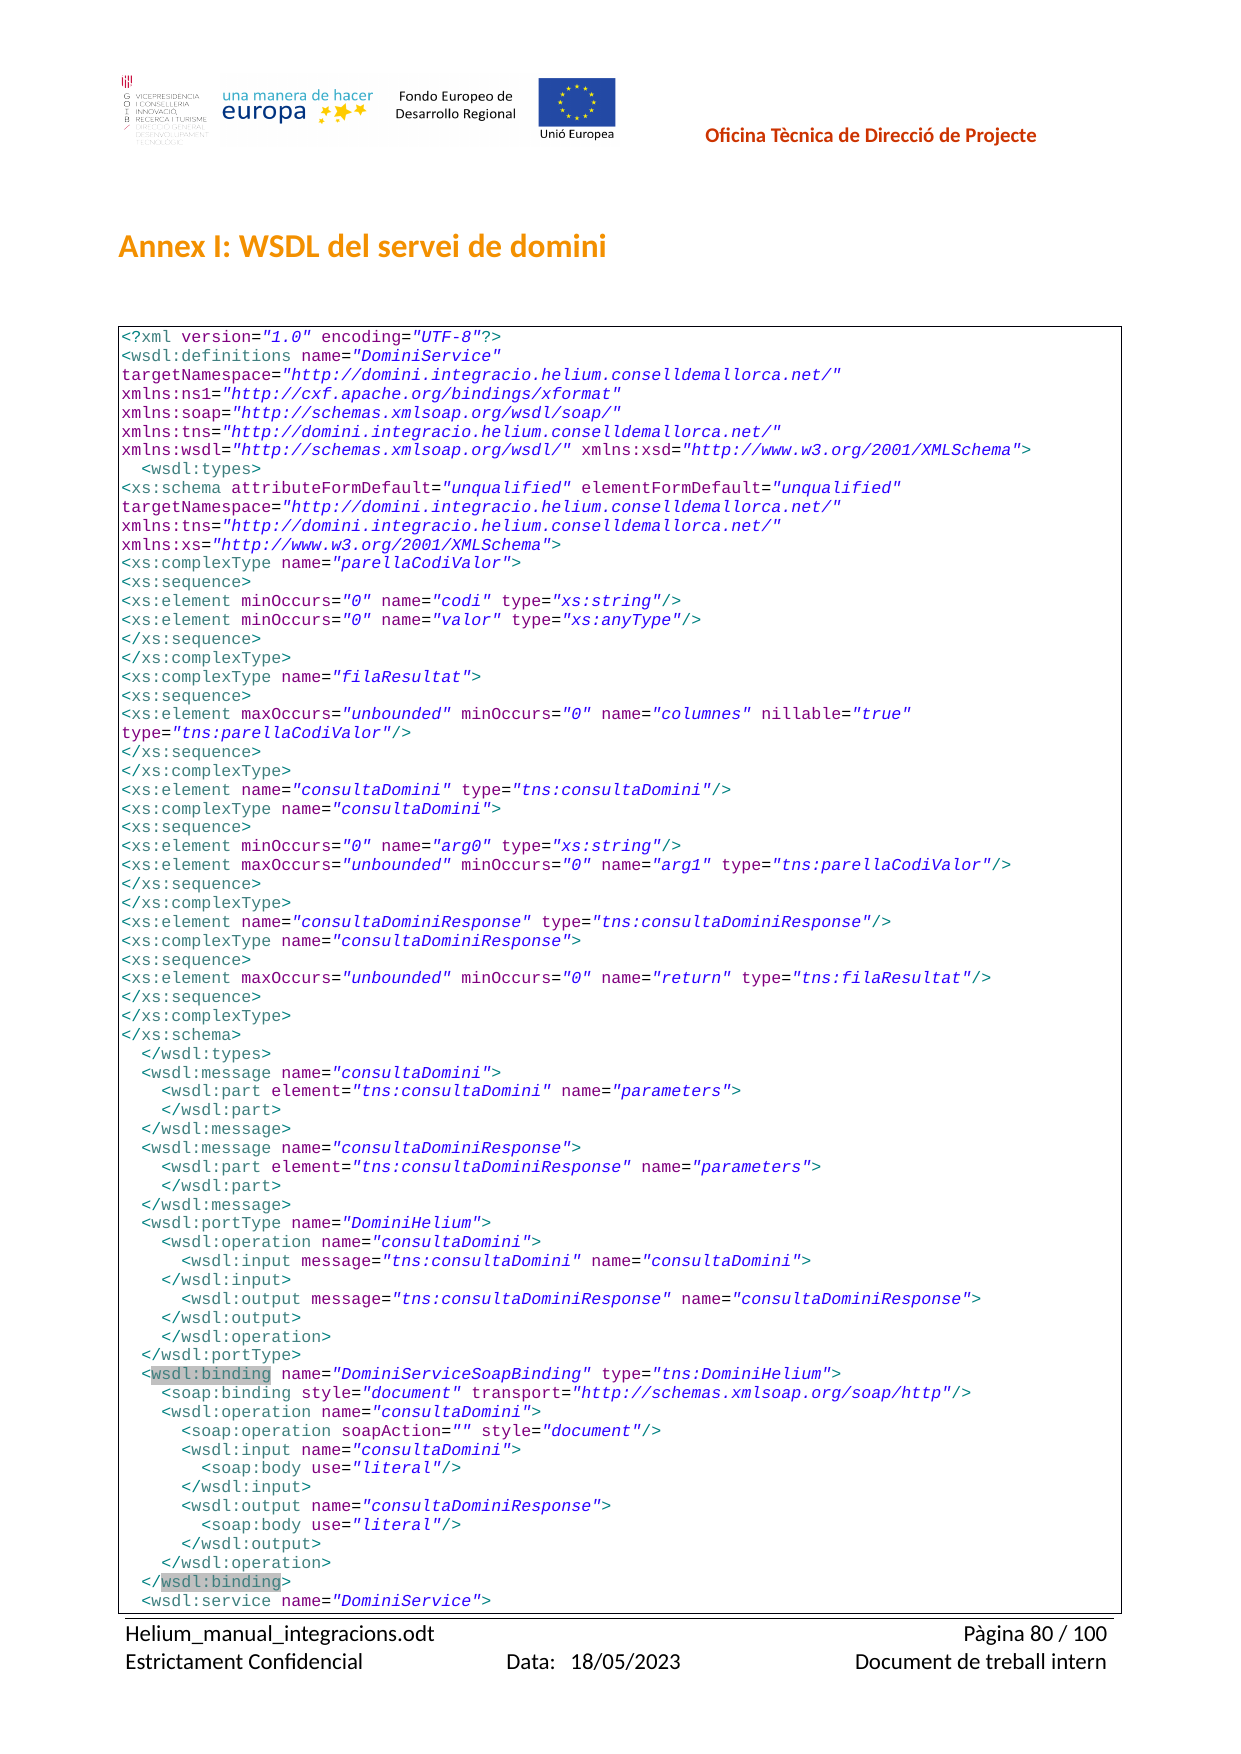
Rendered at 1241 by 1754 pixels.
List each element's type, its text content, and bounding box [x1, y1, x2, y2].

subtitle Annex I: WSDL del servei de domini [118, 225, 1122, 266]
text </wsdl:operation> [119, 1551, 1121, 1570]
text </xs:complexType> [119, 646, 1121, 665]
text </wsdl:output> [119, 1306, 1121, 1325]
text </xs:sequence> [119, 872, 1121, 891]
text <xs:element minOccurs="0" name="codi" type="xs:string"/> [119, 590, 1121, 608]
text </wsdl:output> [119, 1532, 1121, 1551]
text <wsdl:part element="tns:consultaDominiResponse" name="parameters"> [119, 1155, 1121, 1174]
text <soap:binding style="document" transport="http://schemas.xmlsoap.org/soap/http"/> [119, 1382, 1121, 1400]
text </wsdl:part> [119, 1174, 1121, 1193]
text </xs:complexType> [119, 1004, 1121, 1023]
text <wsdl:output message="tns:consultaDominiResponse" name="consultaDominiResponse"> [119, 1287, 1121, 1306]
text <xs:schema attributeFormDefault="unqualified" elementFormDefault="unqualified" targetNamespace="http://domini.integracio.helium.conselldemallorca.net/" xmlns:tns="http://domini.integracio.helium.conselldemallorca.net/" xmlns:xs="http://www.w3.org/2001/XMLSchema"> [119, 477, 1121, 552]
text <xs:element maxOccurs="unbounded" minOccurs="0" name="return" type="tns:filaResultat"/> [119, 967, 1121, 986]
text <wsdl:message name="consultaDomini"> [119, 1061, 1121, 1080]
text <xs:complexType name="parellaCodiValor"> [119, 552, 1121, 571]
text </xs:sequence> [119, 986, 1121, 1004]
text <wsdl:part element="tns:consultaDomini" name="parameters"> [119, 1080, 1121, 1099]
text <xs:element minOccurs="0" name="valor" type="xs:anyType"/> [119, 608, 1121, 627]
text <soap:body use="literal"/> [119, 1457, 1121, 1476]
text <wsdl:types> [119, 458, 1121, 477]
text </wsdl:types> [119, 1042, 1121, 1061]
text <wsdl:operation name="consultaDomini"> [119, 1231, 1121, 1249]
text </wsdl:input> [119, 1268, 1121, 1287]
text <wsdl:binding name="DominiServiceSoapBinding" type="tns:DominiHelium"> [119, 1363, 1121, 1382]
text </wsdl:part> [119, 1099, 1121, 1118]
text <xs:element maxOccurs="unbounded" minOccurs="0" name="arg1" type="tns:parellaCodiValor"/> [119, 854, 1121, 872]
text <wsdl:service name="DominiService"> [119, 1589, 1121, 1613]
text </xs:sequence> [119, 741, 1121, 759]
text <wsdl:input message="tns:consultaDomini" name="consultaDomini"> [119, 1249, 1121, 1268]
text <xs:sequence> [119, 948, 1121, 967]
text </xs:sequence> [119, 627, 1121, 646]
text <xs:element name="consultaDomini" type="tns:consultaDomini"/> [119, 778, 1121, 797]
text <wsdl:input name="consultaDomini"> [119, 1438, 1121, 1457]
text </wsdl:input> [119, 1476, 1121, 1495]
text <?xml version="1.0" encoding="UTF-8"?> [119, 327, 1121, 344]
text </wsdl:message> [119, 1118, 1121, 1136]
picture [219, 73, 621, 147]
text <wsdl:portType name="DominiHelium"> [119, 1212, 1121, 1231]
text <xs:sequence> [119, 684, 1121, 703]
text </xs:schema> [119, 1023, 1121, 1042]
picture [118, 73, 213, 147]
text <xs:complexType name="filaResultat"> [119, 665, 1121, 684]
text <wsdl:message name="consultaDominiResponse"> [119, 1136, 1121, 1155]
text </wsdl:portType> [119, 1344, 1121, 1363]
text <xs:complexType name="consultaDominiResponse"> [119, 929, 1121, 948]
text <wsdl:output name="consultaDominiResponse"> [119, 1495, 1121, 1513]
text <soap:body use="literal"/> [119, 1513, 1121, 1532]
text </xs:complexType> [119, 759, 1121, 778]
text <xs:complexType name="consultaDomini"> [119, 797, 1121, 816]
text </wsdl:binding> [119, 1570, 1121, 1589]
text <wsdl:definitions name="DominiService" targetNamespace="http://domini.integracio.helium.conselldemallorca.net/" xmlns:ns1="http://cxf.apache.org/bindings/xformat" xmlns:soap="http://schemas.xmlsoap.org/wsdl/soap/" xmlns:tns="http://domini.integracio.helium.conselldemallorca.net/" xmlns:wsdl="http://schemas.xmlsoap.org/wsdl/" xmlns:xsd="http://www.w3.org/2001/XMLSchema"> [119, 344, 1121, 458]
text </wsdl:message> [119, 1193, 1121, 1212]
text <wsdl:operation name="consultaDomini"> [119, 1400, 1121, 1419]
text <xs:sequence> [119, 571, 1121, 590]
text <xs:element maxOccurs="unbounded" minOccurs="0" name="columnes" nillable="true" type="tns:parellaCodiValor"/> [119, 703, 1121, 741]
text </xs:complexType> [119, 891, 1121, 910]
text <xs:element minOccurs="0" name="arg0" type="xs:string"/> [119, 835, 1121, 854]
text </wsdl:operation> [119, 1325, 1121, 1344]
text <soap:operation soapAction="" style="document"/> [119, 1419, 1121, 1438]
text <xs:element name="consultaDominiResponse" type="tns:consultaDominiResponse"/> [119, 910, 1121, 929]
text <xs:sequence> [119, 816, 1121, 835]
